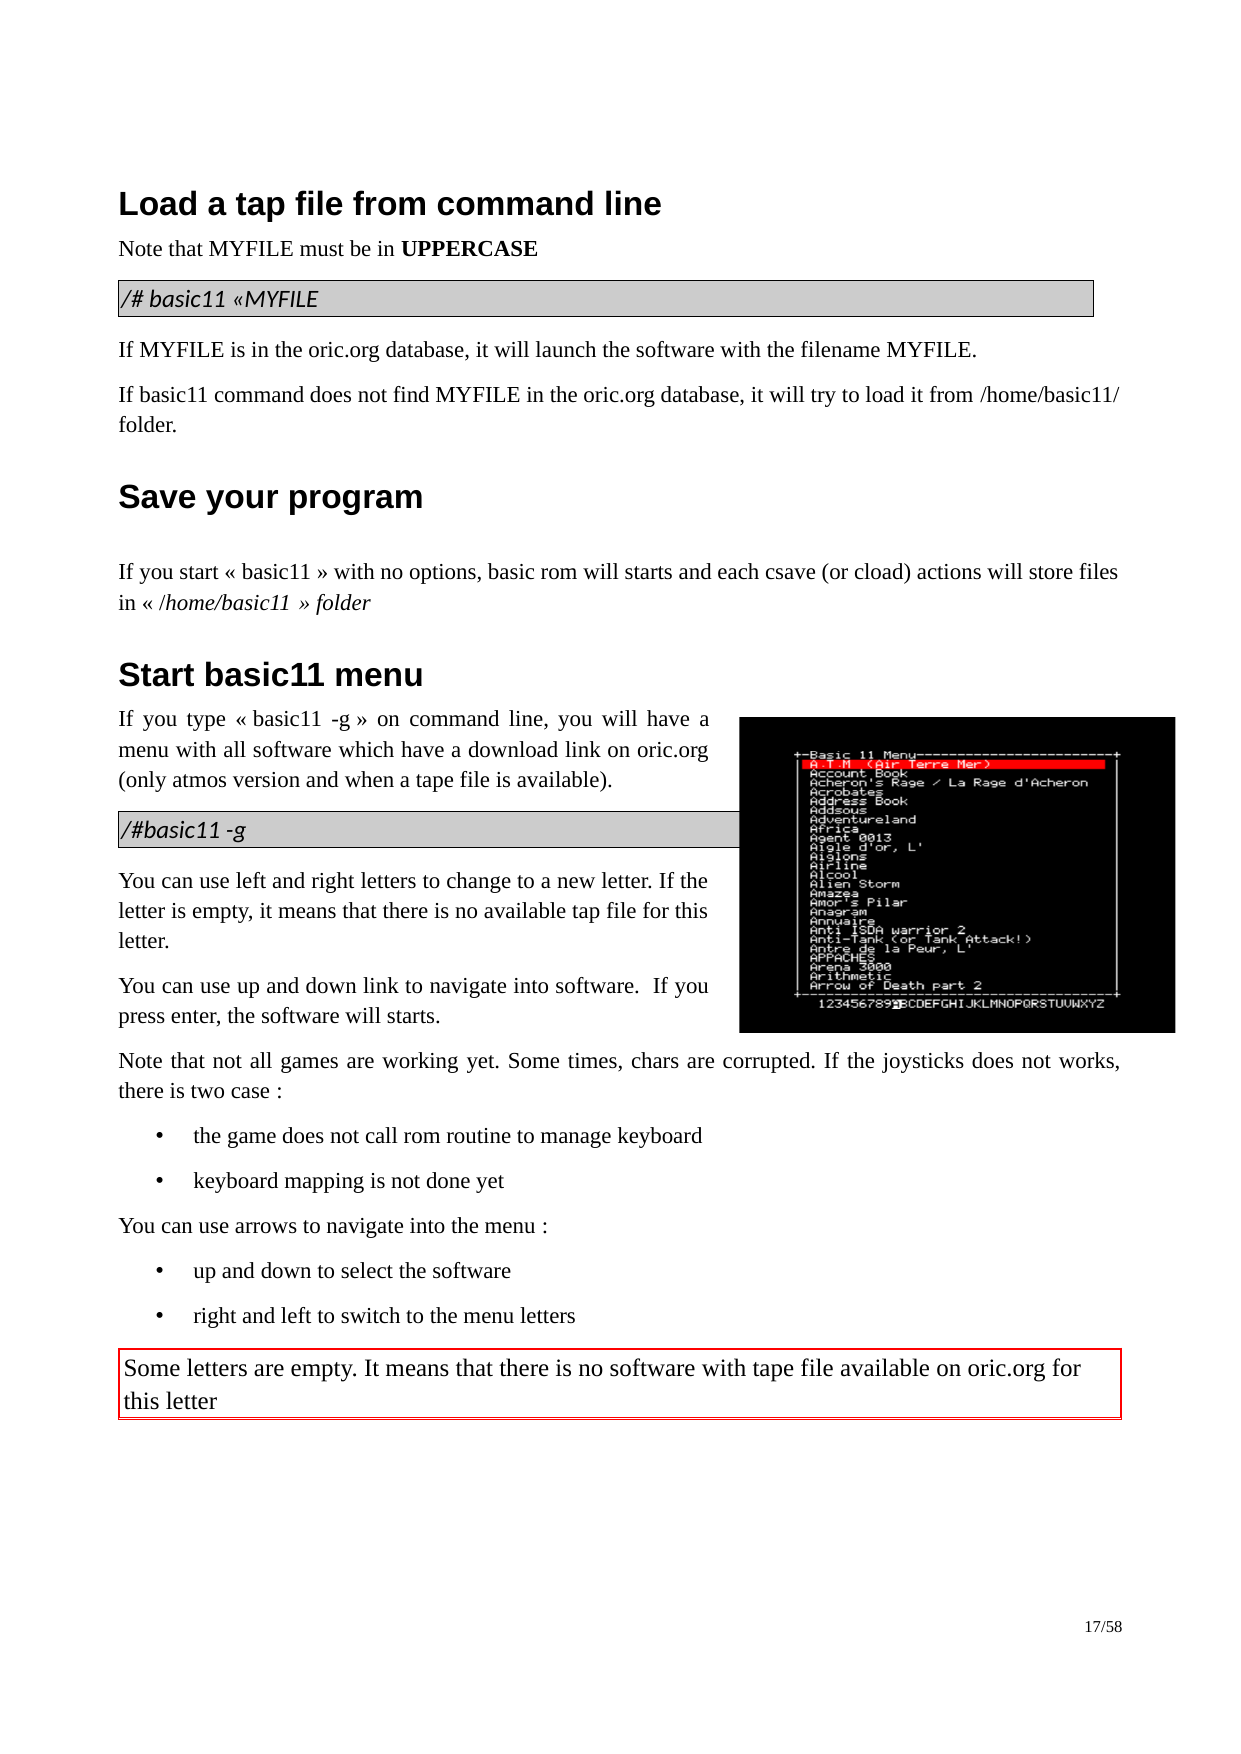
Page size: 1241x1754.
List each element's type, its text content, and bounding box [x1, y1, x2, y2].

picture [739, 717, 1176, 1033]
text /# basic11 «MYFILE [119, 281, 1093, 316]
text You can use left and right letters to change to a new letter. If the letter is empty, it means that there is no available tap file for this letter. [118, 867, 739, 953]
text Note that MYFILE must be in UPPERCASE [118, 235, 1122, 261]
list keyboard mapping is not done yet [156, 1168, 1122, 1194]
list up and down to select the software [156, 1258, 1122, 1284]
subtitle Load a tap file from command line [118, 184, 1122, 223]
text /#basic11 -g [119, 812, 739, 847]
text If MYFILE is in the oric.org database, it will launch the software with the filename MYFILE. [118, 336, 1122, 362]
text Some letters are empty. It means that there is no software with tape file available on oric.org for this letter [120, 1350, 1120, 1417]
text Note that not all games are working yet. Some times, chars are corrupted. If the joysticks does not works, there is two case : [118, 1047, 1122, 1104]
text If you start « basic11 » with no options, basic rom will starts and each csave (or cload) actions will store files in « /home/basic11 » folder [118, 528, 1122, 615]
text You can use up and down link to navigate into software. If you press enter, the software will starts. [118, 972, 739, 1029]
text If basic11 command does not find MYFILE in the oric.org database, it will try to load it from /home/basic11/ folder. [118, 381, 1122, 437]
subtitle Save your program [118, 477, 1122, 516]
subtitle Start basic11 menu [118, 654, 1122, 693]
list the game does not call rom routine to manage keyboard [156, 1123, 1122, 1149]
text You can use arrows to navigate into the menu : [118, 1213, 1122, 1239]
list right and left to switch to the menu letters [156, 1303, 1122, 1329]
text If you type « basic11 -g » on command line, you will have a menu with all software which have a download link on oric.org (only atmos version and when a tape file is available). [118, 706, 1122, 792]
